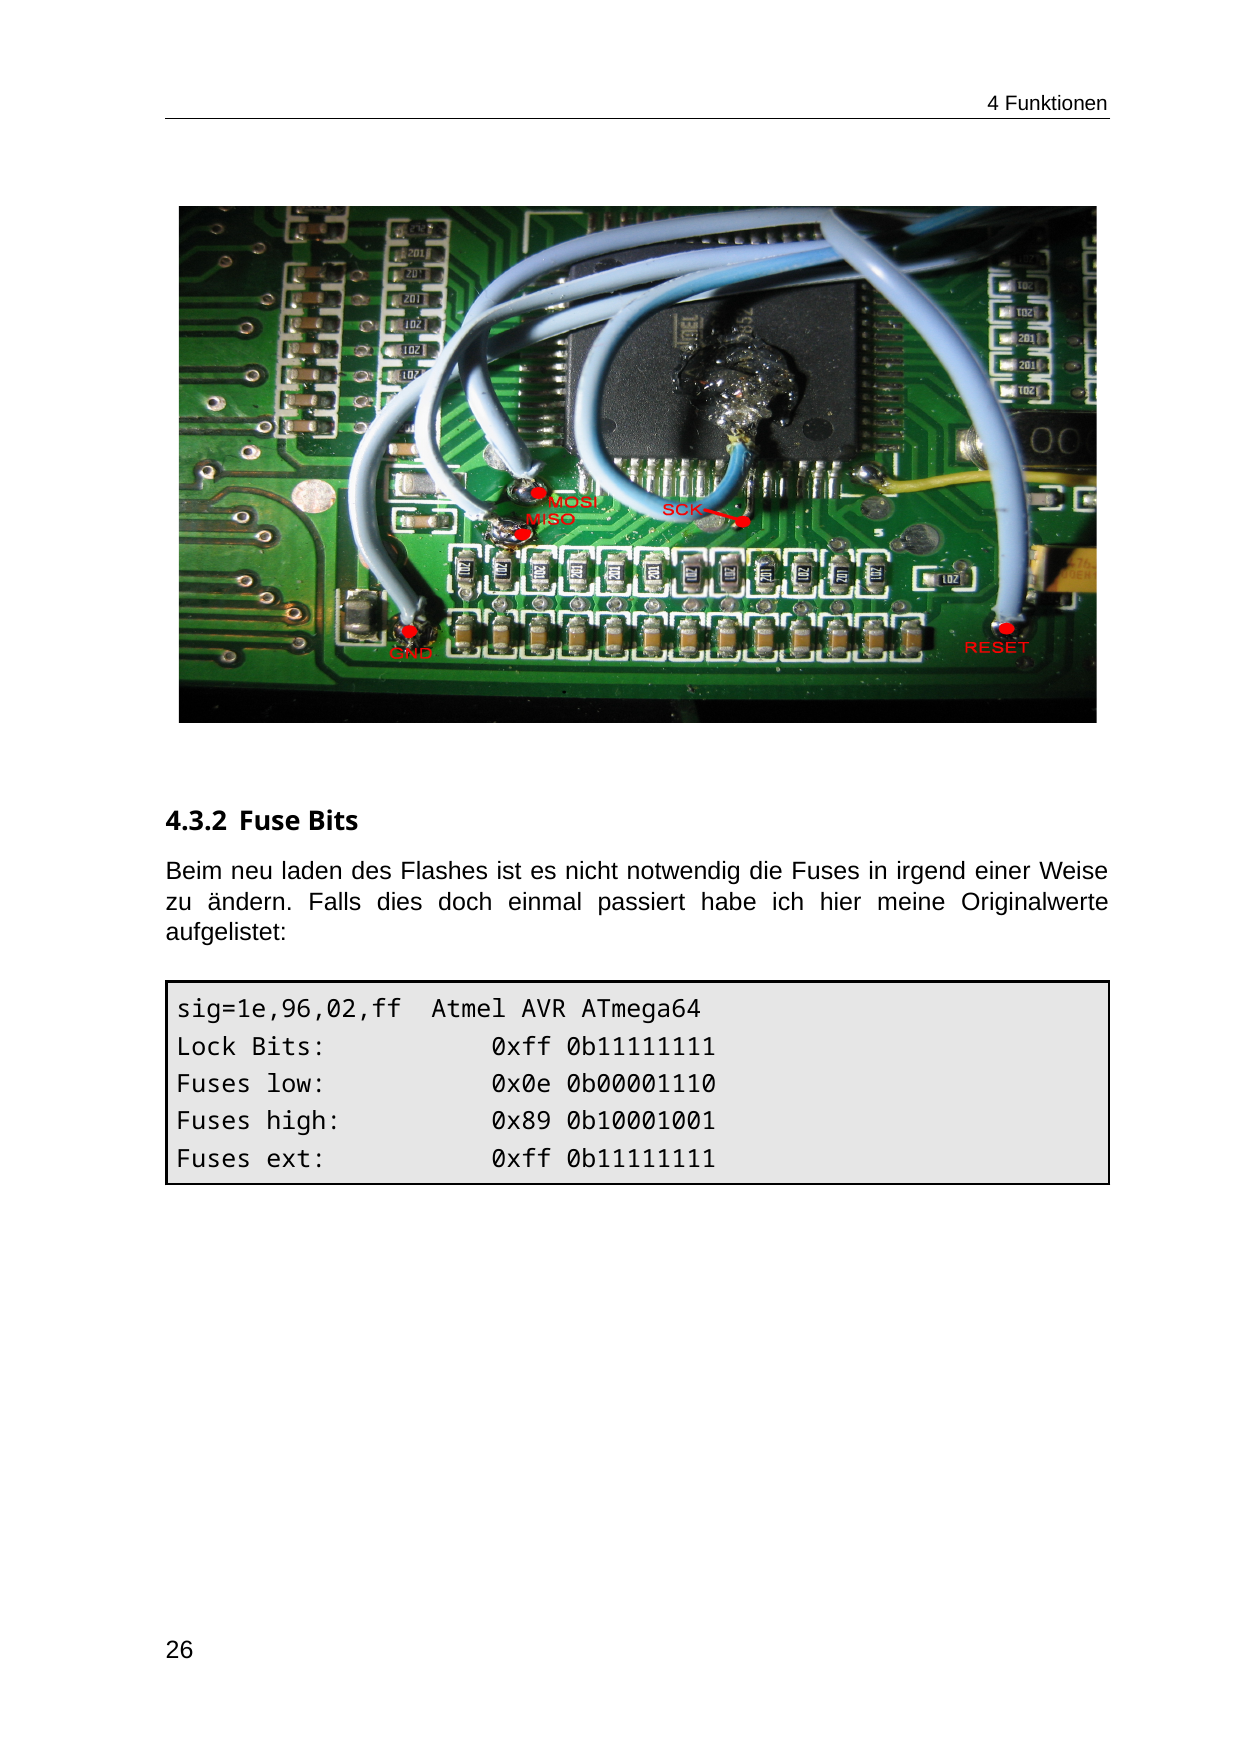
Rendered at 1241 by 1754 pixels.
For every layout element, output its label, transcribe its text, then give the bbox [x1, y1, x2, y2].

text Beim neu laden des Flashes ist es nicht notwendig die Fuses in irgend einer Weise zu ändern. Falls dies doch einmal passiert habe ich hier meine Originalwerte aufgelistet: [165, 857, 1110, 946]
picture [178, 206, 1097, 723]
text sig=1e,96,02,ff Atmel AVR ATmega64 [168, 983, 1108, 1018]
subtitle Fuse Bits [165, 802, 1110, 838]
text Fuses low: 0x0e 0b00001110 [168, 1055, 1108, 1092]
text Fuses ext: 0xff 0b11111111 [168, 1129, 1108, 1183]
text Lock Bits: 0xff 0b11111111 [168, 1018, 1108, 1055]
text Fuses high: 0x89 0b10001001 [168, 1092, 1108, 1129]
